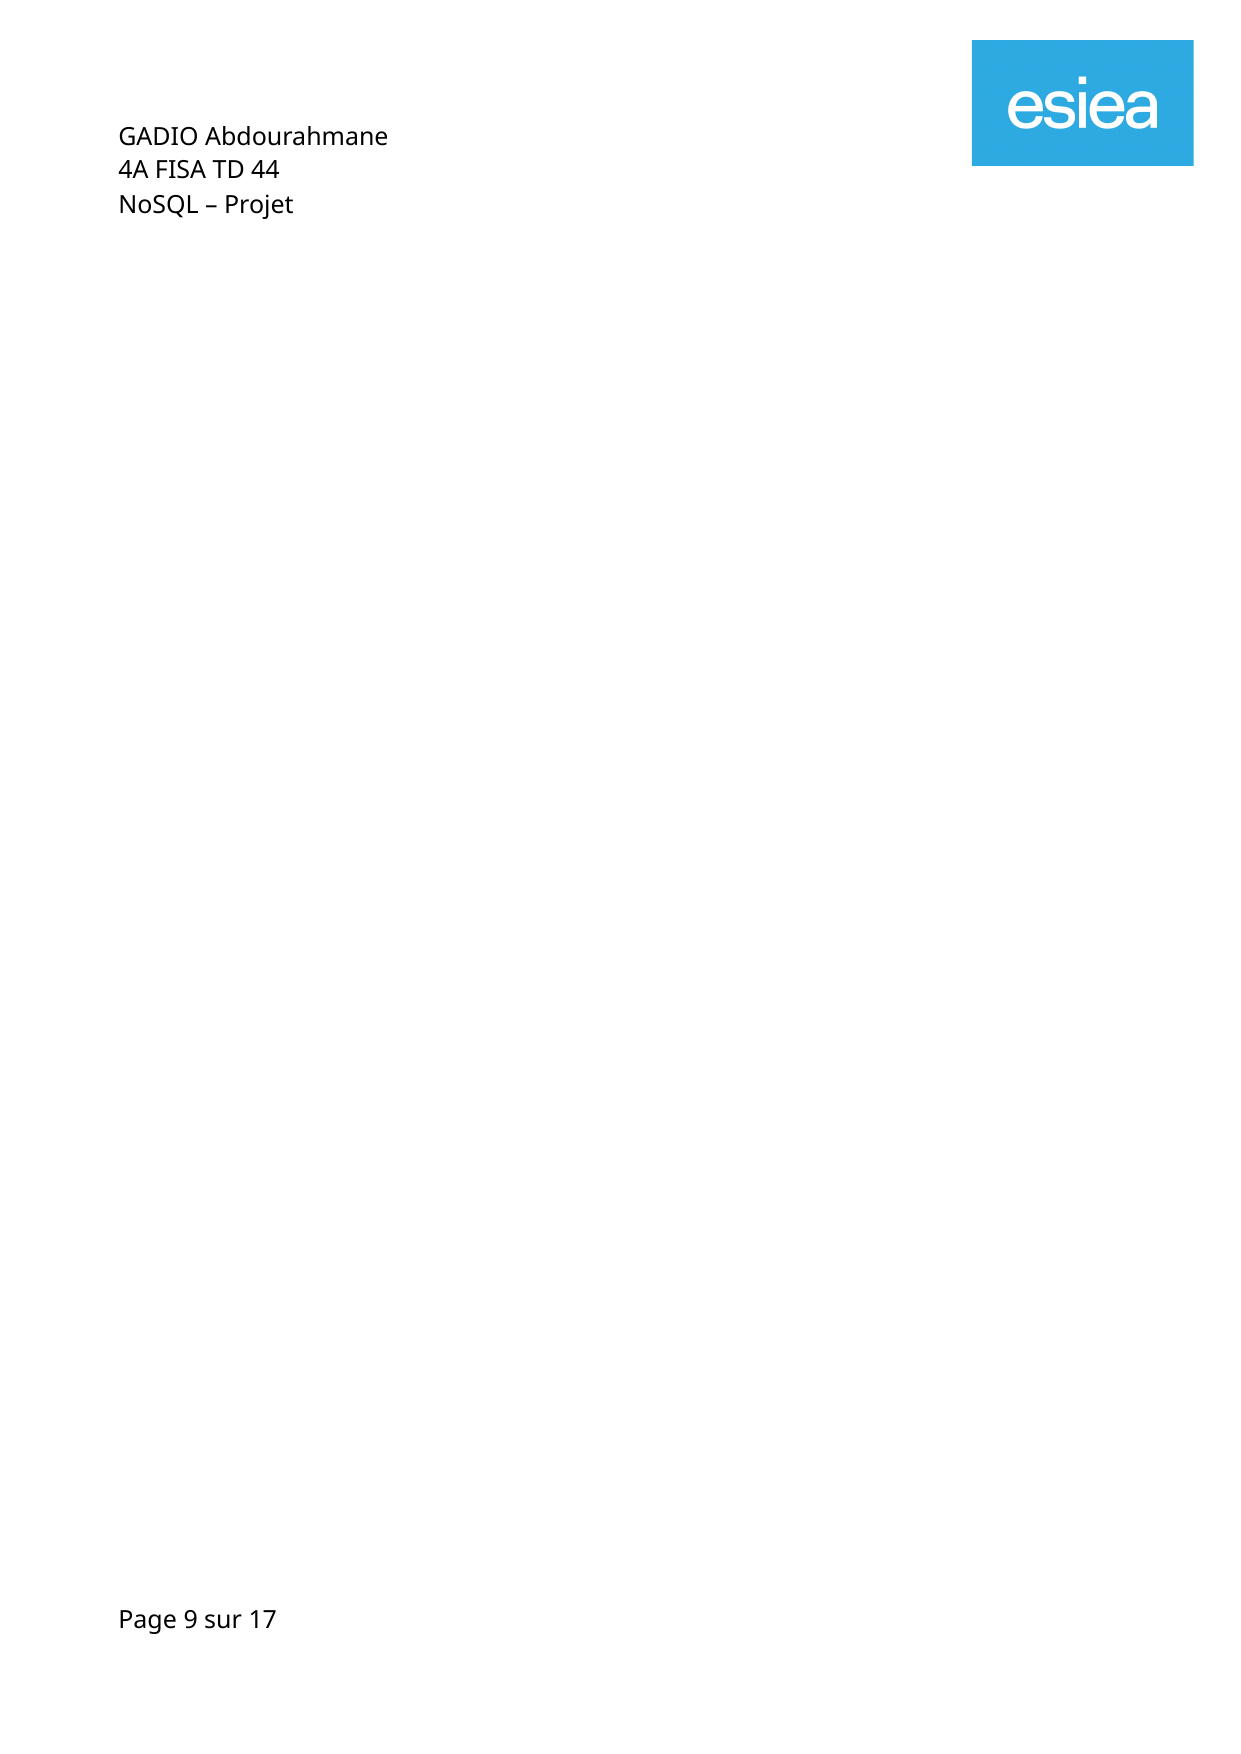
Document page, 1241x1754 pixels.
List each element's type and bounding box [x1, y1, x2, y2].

picture [971, 40, 1194, 166]
